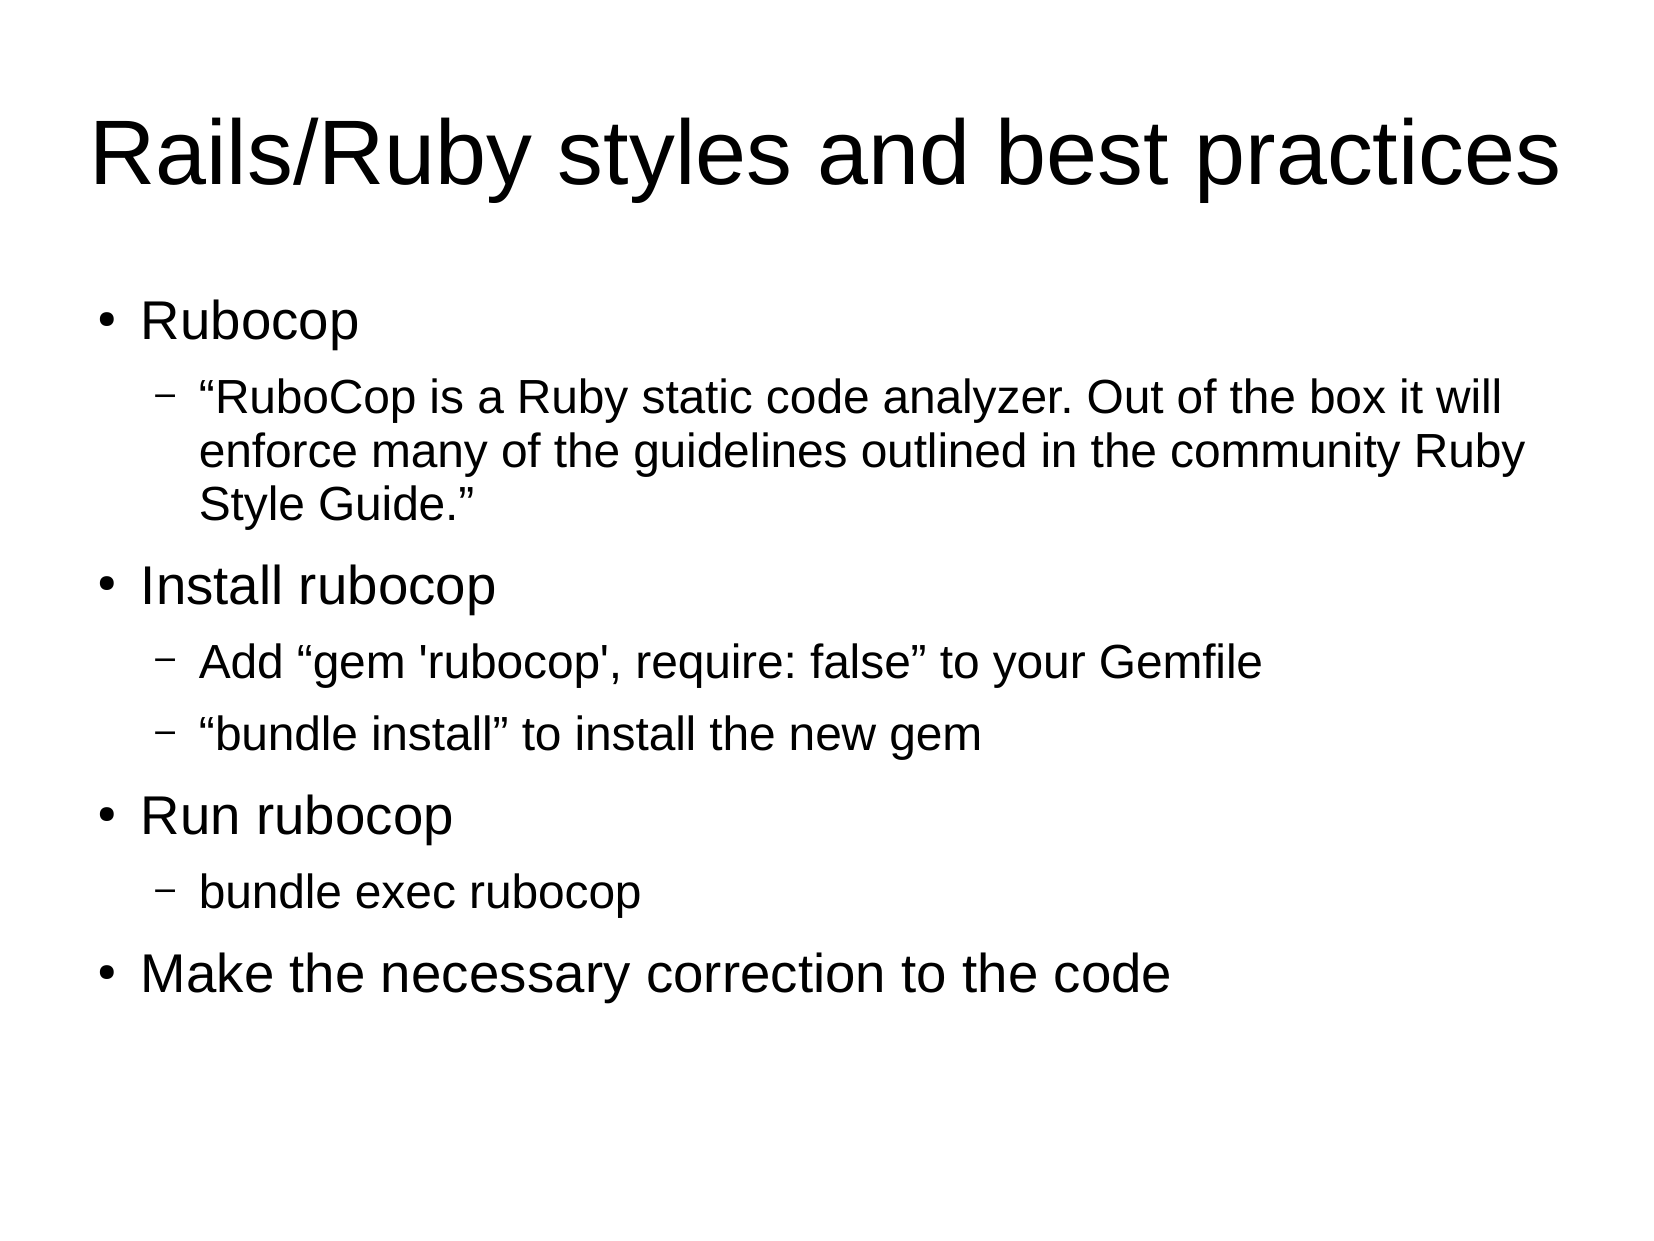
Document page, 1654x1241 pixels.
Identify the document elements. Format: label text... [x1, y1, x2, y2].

title Rails/Ruby styles and best practices [82, 49, 1571, 257]
list Rubocop “RuboCop is a Ruby static code analyzer. Out of the box it will enforce many of the guidelines outlined in the community Ruby Style Guide.” Install rubocop Add “gem 'rubocop', require: false” to your Gemfile “bundle install” to install the new gem Run rubocop bundle exec rubocop Make the necessary correction to the code [82, 290, 1571, 1010]
